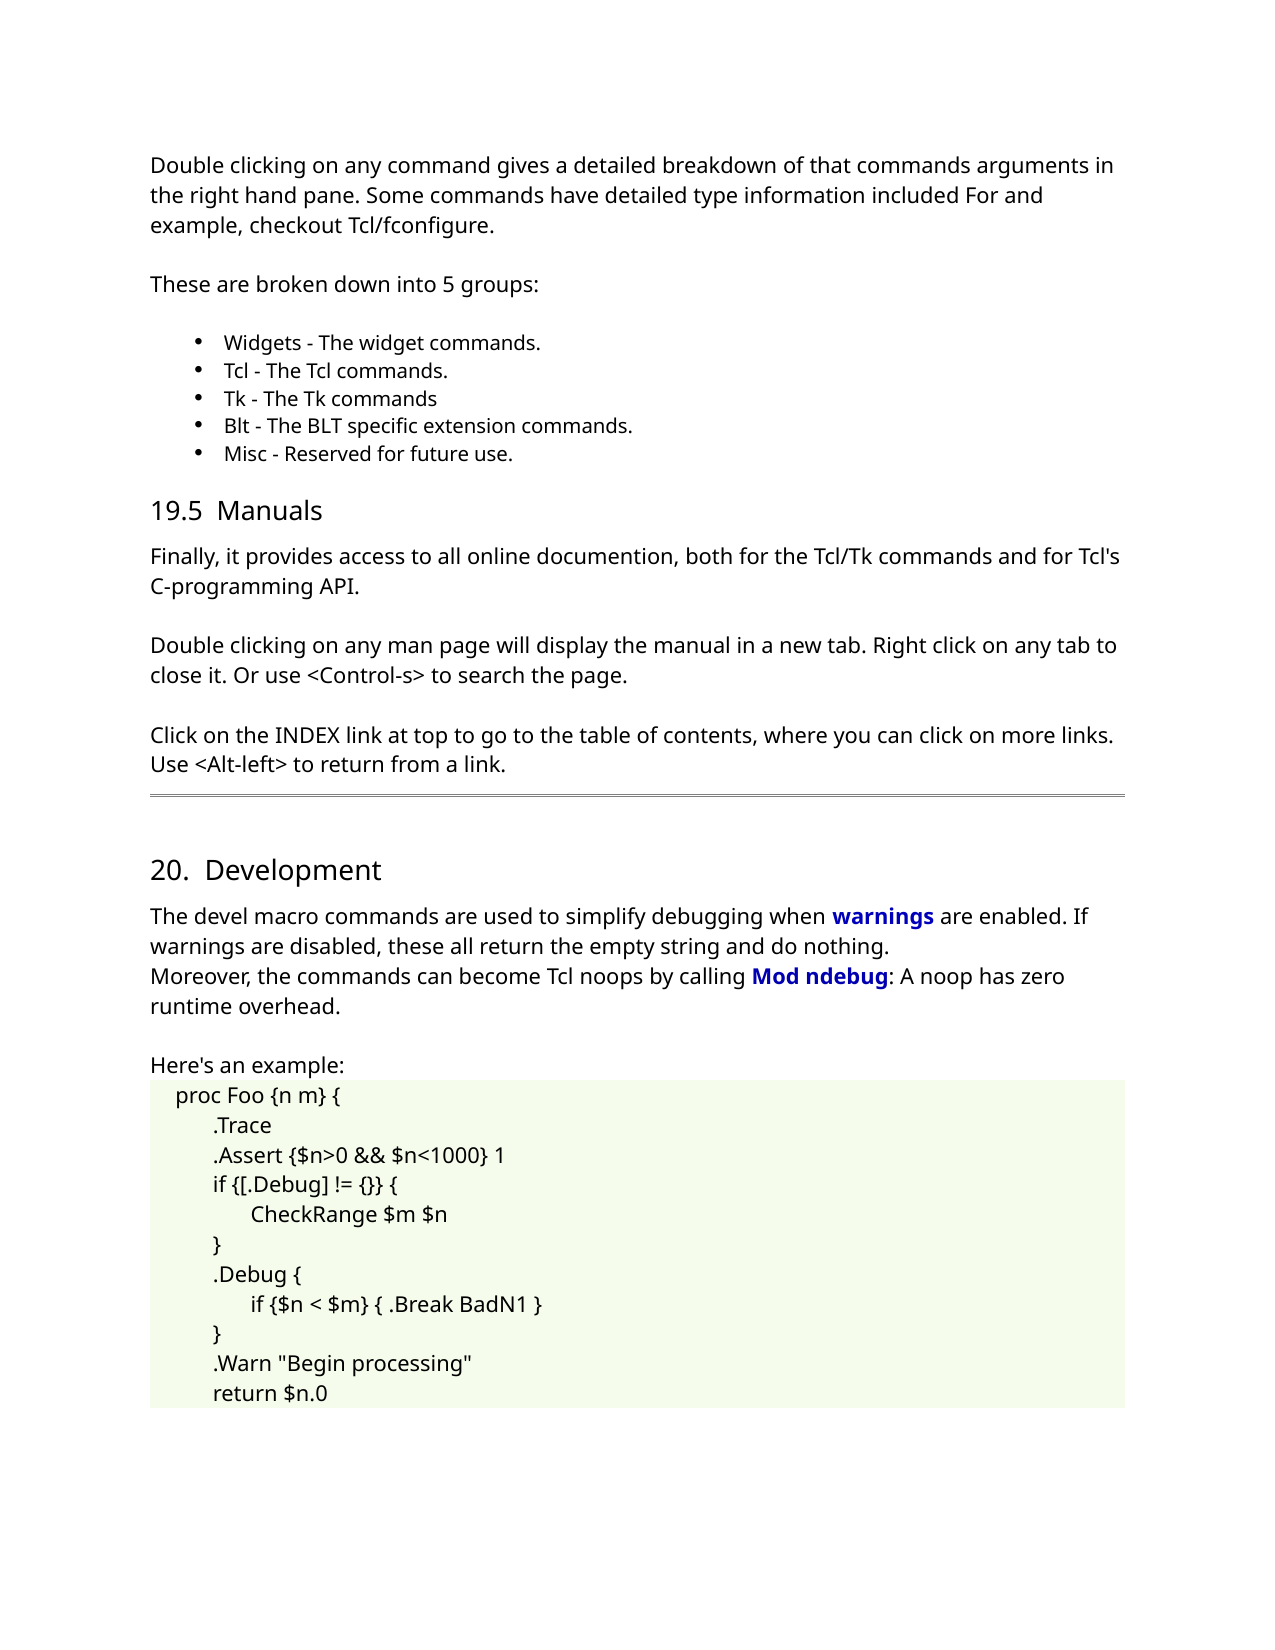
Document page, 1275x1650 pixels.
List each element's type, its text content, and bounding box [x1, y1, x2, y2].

text Here's an example: [150, 1050, 1125, 1080]
text Double clicking on any command gives a detailed breakdown of that commands arguments in the right hand pane. Some commands have detailed type information included For and example, checkout Tcl/fconfigure. [150, 150, 1125, 239]
text Finally, it provides access to all online documention, both for the Tcl/Tk commands and for Tcl's C-programming API. [150, 541, 1125, 601]
text Click on the INDEX link at top to go to the table of contents, where you can click on more links. Use <Alt-left> to return from a link. [150, 720, 1125, 779]
text .Warn "Begin processing" [150, 1348, 1125, 1378]
list Widgets - The widget commands. [194, 329, 1125, 356]
text The devel macro commands are used to simplify debugging when warnings are enabled. If warnings are disabled, these all return the empty string and do nothing. [150, 901, 1125, 961]
text proc Foo {n m} { [150, 1080, 1125, 1110]
text Moreover, the commands can become Tcl noops by calling Mod ndebug: A noop has zero runtime overhead. [150, 961, 1125, 1020]
text .Debug { [150, 1259, 1125, 1288]
list Tk - The Tk commands [194, 384, 1125, 412]
text .Assert {$n>0 && $n<1000} 1 [150, 1139, 1125, 1169]
list Tcl - The Tcl commands. [194, 356, 1125, 384]
text CheckRange $m $n [150, 1199, 1125, 1229]
text if {$n < $m} { .Break BadN1 } [150, 1288, 1125, 1318]
subtitle 20. Development [150, 850, 1125, 889]
text These are broken down into 5 groups: [150, 269, 1125, 299]
text Double clicking on any man page will display the manual in a new tab. Right click on any tab to close it. Or use <Control-s> to search the page. [150, 630, 1125, 690]
list Blt - The BLT specific extension commands. [194, 412, 1125, 439]
text } [150, 1318, 1125, 1348]
list Misc - Reserved for future use. [194, 439, 1125, 467]
text .Trace [150, 1110, 1125, 1139]
text return $n.0 [150, 1378, 1125, 1408]
text } [150, 1229, 1125, 1259]
text if {[.Debug] != {}} { [150, 1169, 1125, 1199]
subtitle 19.5 Manuals [150, 492, 1125, 528]
